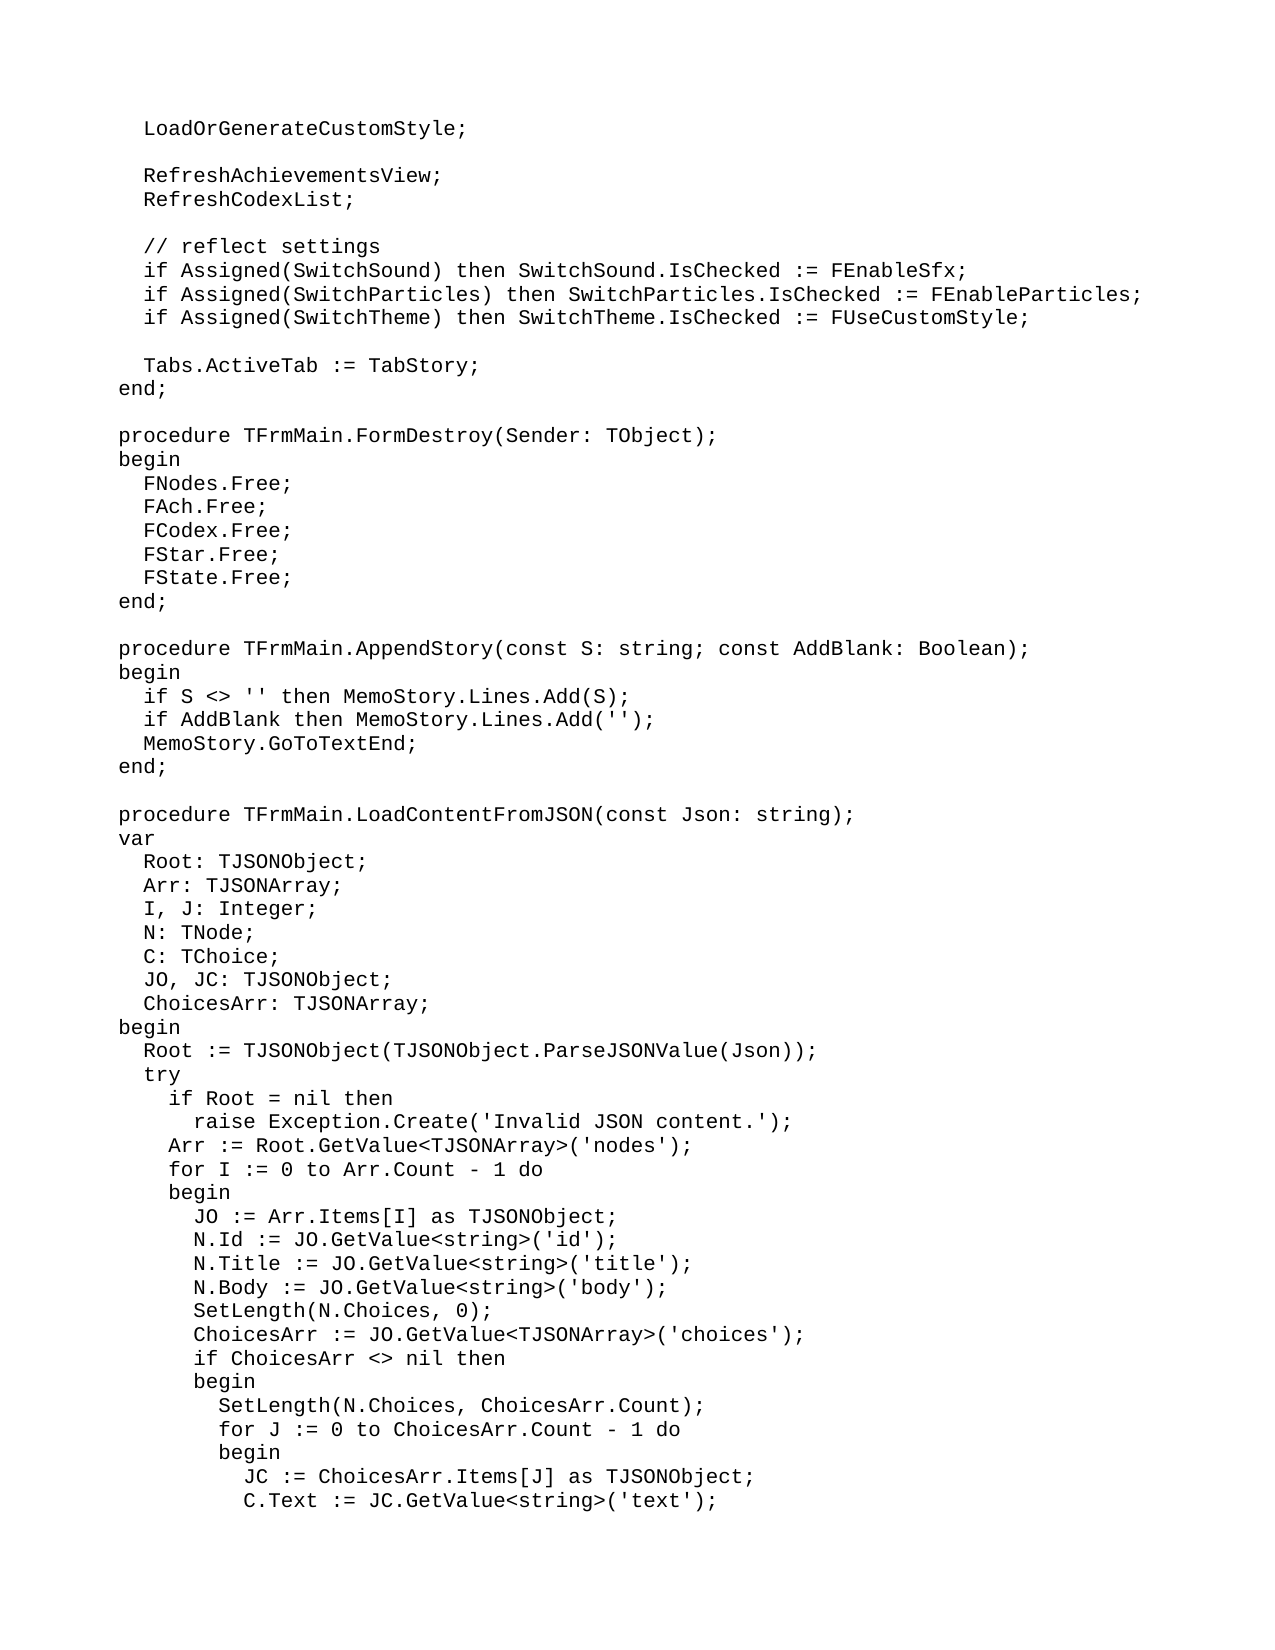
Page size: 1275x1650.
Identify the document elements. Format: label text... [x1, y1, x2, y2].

text if ChoicesArr <> nil then [118, 1348, 1157, 1371]
text if S <> '' then MemoStory.Lines.Add(S); [118, 686, 1157, 709]
text if AddBlank then MemoStory.Lines.Add(''); [118, 709, 1157, 733]
text raise Exception.Create('Invalid JSON content.'); [118, 1111, 1157, 1135]
text SetLength(N.Choices, ChoicesArr.Count); [118, 1395, 1157, 1419]
text for J := 0 to ChoicesArr.Count - 1 do [118, 1419, 1157, 1442]
text FState.Free; [118, 567, 1157, 591]
text // reflect settings [118, 236, 1157, 260]
text begin [118, 1182, 1157, 1206]
text end; [118, 591, 1157, 615]
text begin [118, 1017, 1157, 1040]
text C: TChoice; [118, 946, 1157, 969]
text LoadOrGenerateCustomStyle; [118, 118, 1157, 142]
text Arr := Root.GetValue<TJSONArray>('nodes'); [118, 1135, 1157, 1158]
text ChoicesArr: TJSONArray; [118, 993, 1157, 1017]
text if Root = nil then [118, 1088, 1157, 1111]
text if Assigned(SwitchParticles) then SwitchParticles.IsChecked := FEnableParticles; [118, 284, 1157, 307]
text Tabs.ActiveTab := TabStory; [118, 354, 1157, 378]
text RefreshAchievementsView; [118, 165, 1157, 189]
text C.Text := JC.GetValue<string>('text'); [118, 1489, 1157, 1513]
text JO := Arr.Items[I] as TJSONObject; [118, 1206, 1157, 1229]
text N.Title := JO.GetValue<string>('title'); [118, 1253, 1157, 1277]
text RefreshCodexList; [118, 189, 1157, 213]
text begin [118, 662, 1157, 686]
text Root: TJSONObject; [118, 851, 1157, 875]
text begin [118, 1371, 1157, 1395]
text Root := TJSONObject(TJSONObject.ParseJSONValue(Json)); [118, 1040, 1157, 1064]
text if Assigned(SwitchSound) then SwitchSound.IsChecked := FEnableSfx; [118, 260, 1157, 284]
text Arr: TJSONArray; [118, 875, 1157, 898]
text N.Body := JO.GetValue<string>('body'); [118, 1277, 1157, 1300]
text JC := ChoicesArr.Items[J] as TJSONObject; [118, 1466, 1157, 1489]
text FNodes.Free; [118, 473, 1157, 496]
text FAch.Free; [118, 496, 1157, 520]
text end; [118, 378, 1157, 402]
text N: TNode; [118, 922, 1157, 946]
text MemoStory.GoToTextEnd; [118, 733, 1157, 757]
text procedure TFrmMain.FormDestroy(Sender: TObject); [118, 426, 1157, 449]
text begin [118, 1442, 1157, 1466]
text ChoicesArr := JO.GetValue<TJSONArray>('choices'); [118, 1324, 1157, 1348]
text N.Id := JO.GetValue<string>('id'); [118, 1229, 1157, 1253]
text JO, JC: TJSONObject; [118, 969, 1157, 993]
text procedure TFrmMain.LoadContentFromJSON(const Json: string); [118, 804, 1157, 827]
text FCodex.Free; [118, 520, 1157, 544]
text begin [118, 449, 1157, 473]
text for I := 0 to Arr.Count - 1 do [118, 1158, 1157, 1182]
text if Assigned(SwitchTheme) then SwitchTheme.IsChecked := FUseCustomStyle; [118, 307, 1157, 331]
text try [118, 1064, 1157, 1088]
text var [118, 827, 1157, 851]
text procedure TFrmMain.AppendStory(const S: string; const AddBlank: Boolean); [118, 638, 1157, 662]
text I, J: Integer; [118, 898, 1157, 922]
text FStar.Free; [118, 544, 1157, 567]
text SetLength(N.Choices, 0); [118, 1300, 1157, 1324]
text end; [118, 757, 1157, 780]
